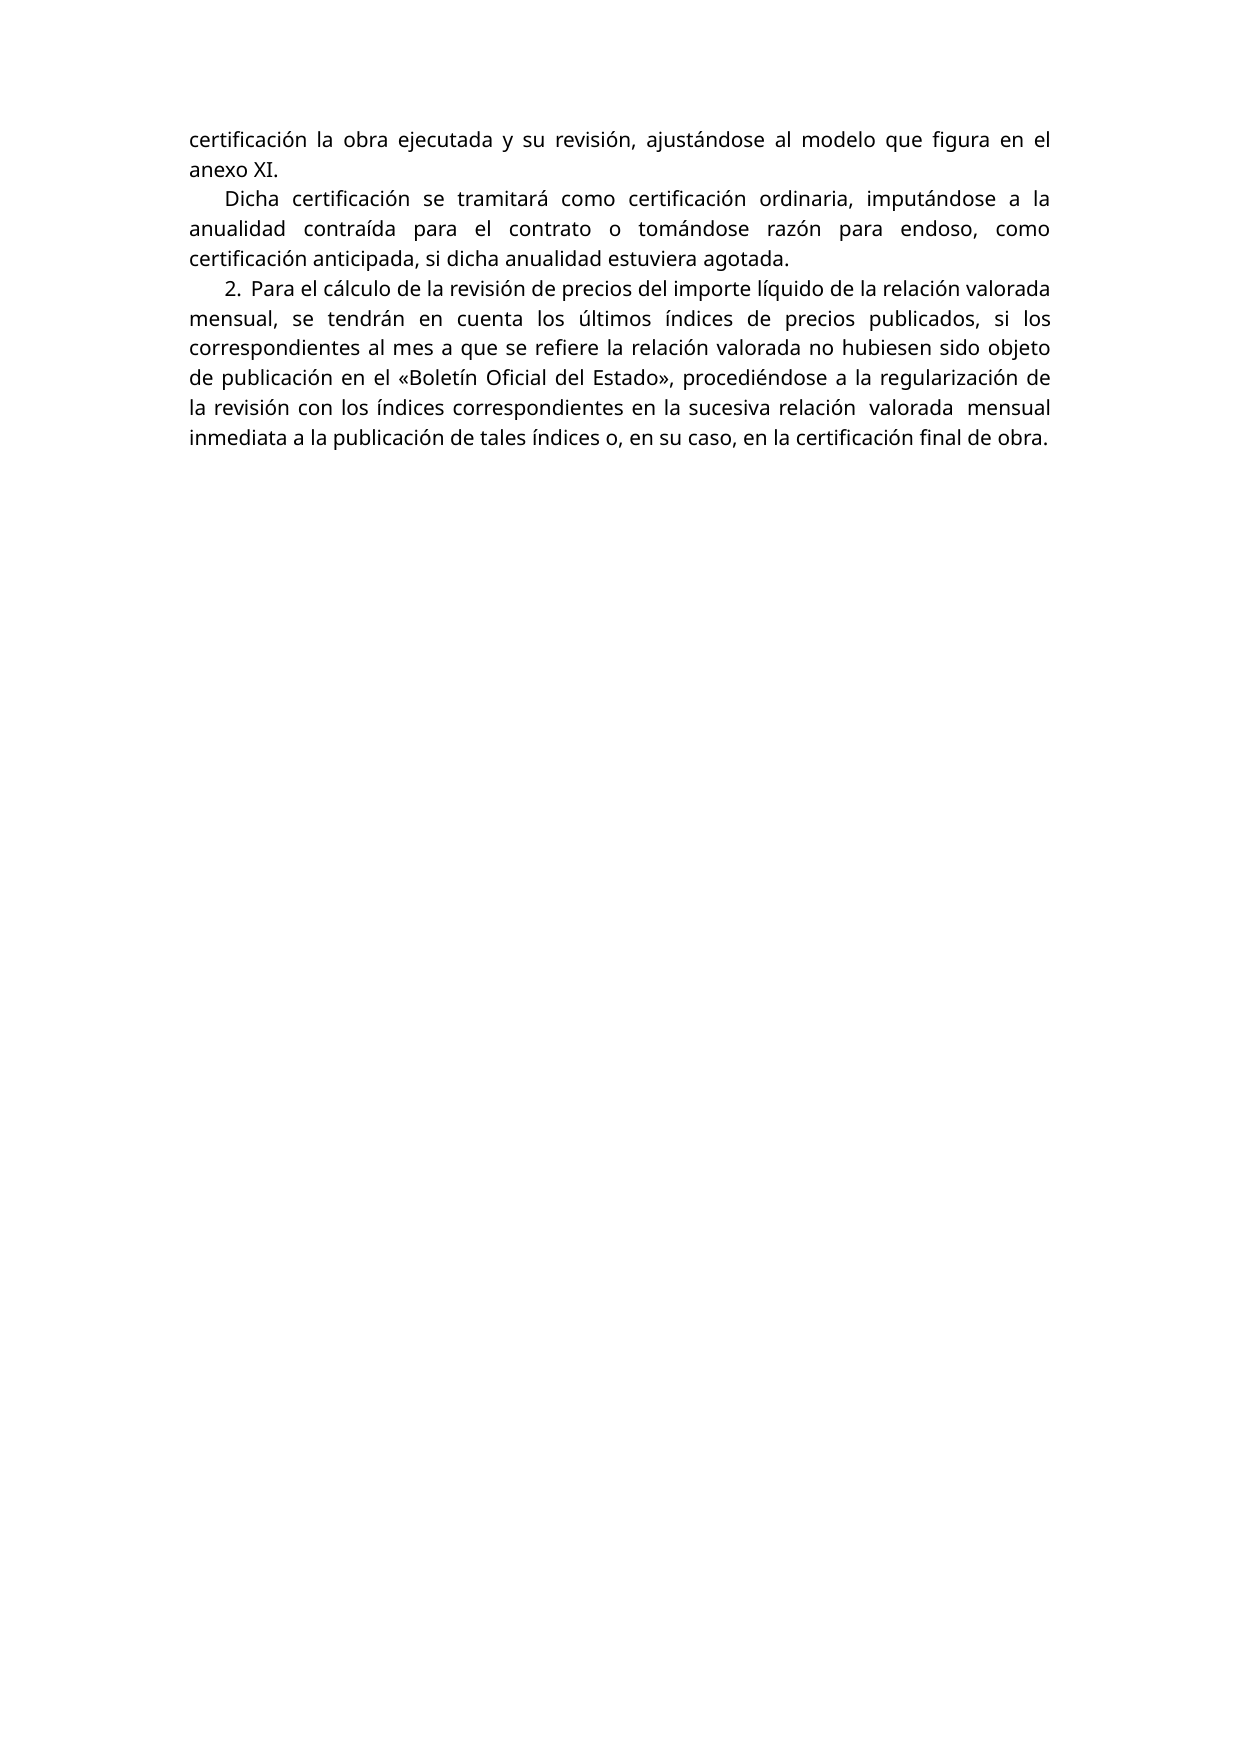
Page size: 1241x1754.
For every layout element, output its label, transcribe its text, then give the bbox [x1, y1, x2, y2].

text Dicha certificación se tramitará como certificación ordinaria, imputándose a la anualidad contraída para el contrato o tomándose razón para endoso, como certificación anticipada, si dicha anualidad estuviera agotada. [189, 184, 1051, 273]
list Para el cálculo de la revisión de precios del importe líquido de la relación valorada mensual, se tendrán en cuenta los últimos índices de precios publicados, si los correspondientes al mes a que se refiere la relación valorada no hubiesen sido objeto de publicación en el «Boletín Oficial del Estado», procediéndose a la regularización de la revisión con los índices correspondientes en la sucesiva relación valorada mensual inmediata a la publicación de tales índices o, en su caso, en la certificación final de obra. [189, 274, 1051, 451]
list certificación la obra ejecutada y su revisión, ajustándose al modelo que figura en el anexo XI. [189, 125, 1051, 183]
